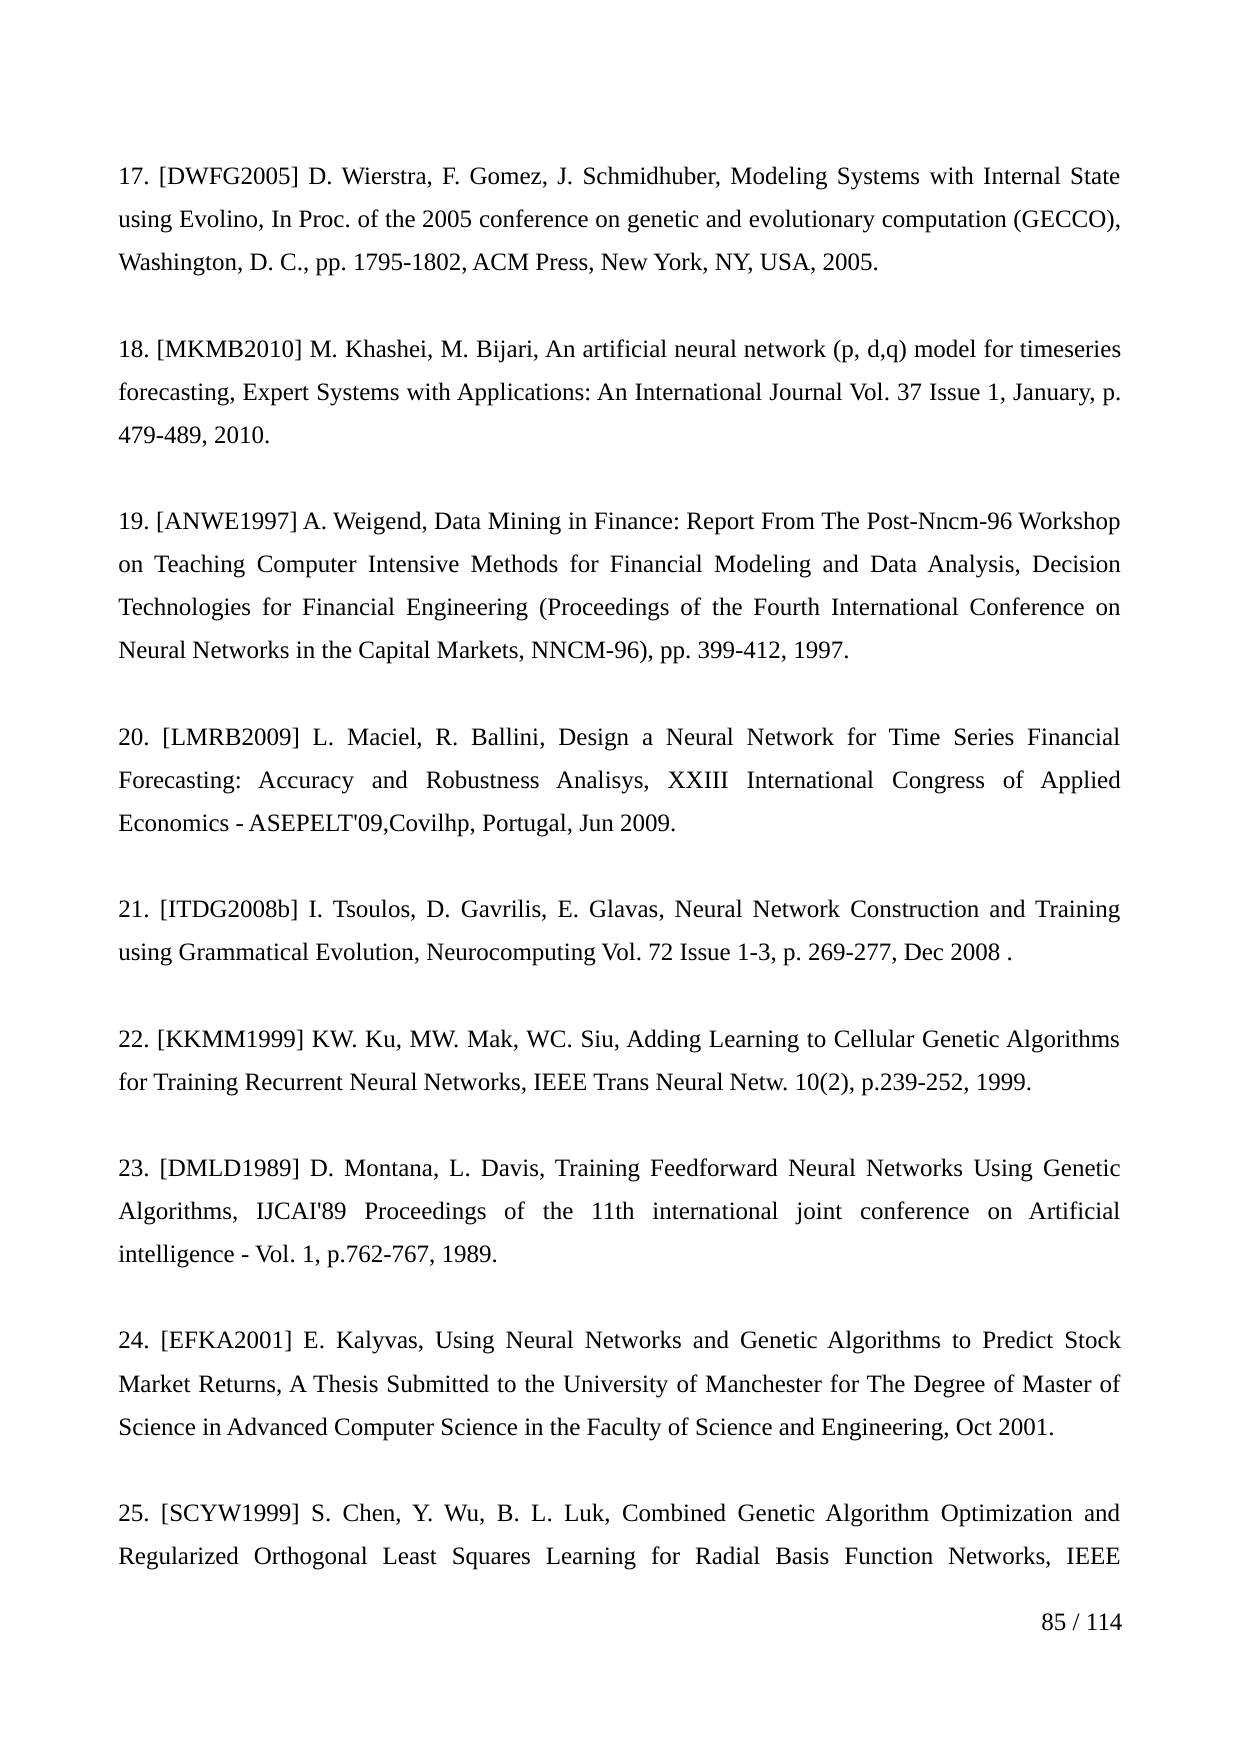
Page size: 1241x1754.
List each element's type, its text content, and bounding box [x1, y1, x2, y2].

text 22. [KKMM1999] KW. Ku, MW. Mak, WC. Siu, Adding Learning to Cellular Genetic Algorithms for Training Recurrent Neural Networks, IEEE Trans Neural Netw. 10(2), p.239-252, 1999. [118, 1024, 1122, 1096]
text 17. [DWFG2005] D. Wierstra, F. Gomez, J. Schmidhuber, Modeling Systems with Internal State using Evolino, In Proc. of the 2005 conference on genetic and evolutionary computation (GECCO), Washington, D. C., pp. 1795-1802, ACM Press, New York, NY, USA, 2005. [118, 161, 1122, 276]
text 25. [SCYW1999] S. Chen, Y. Wu, B. L. Luk, Combined Genetic Algorithm Optimization and Regularized Orthogonal Least Squares Learning for Radial Basis Function Networks, IEEE [118, 1498, 1122, 1570]
text 19. [ANWE1997] A. Weigend, Data Mining in Finance: Report From The Post-Nncm-96 Workshop on Teaching Computer Intensive Methods for Financial Modeling and Data Analysis, Decision Technologies for Financial Engineering (Proceedings of the Fourth International Conference on Neural Networks in the Capital Markets, NNCM-96), pp. 399-412, 1997. [118, 506, 1122, 664]
text 23. [DMLD1989] D. Montana, L. Davis, Training Feedforward Neural Networks Using Genetic Algorithms, IJCAI'89 Proceedings of the 11th international joint conference on Artificial intelligence - Vol. 1, p.762-767, 1989. [118, 1153, 1122, 1268]
text 20. [LMRB2009] L. Maciel, R. Ballini, Design a Neural Network for Time Series Financial Forecasting: Accuracy and Robustness Analisys, XXIII International Congress of Applied Economics - ASEPELT'09,Covilhp, Portugal, Jun 2009. [118, 722, 1122, 837]
text 18. [MKMB2010] M. Khashei, M. Bijari, An artificial neural network (p, d,q) model for timeseries forecasting, Expert Systems with Applications: An International Journal Vol. 37 Issue 1, January, p. 479-489, 2010. [118, 334, 1122, 449]
text 21. [ITDG2008b] I. Tsoulos, D. Gavrilis, E. Glavas, Neural Network Construction and Training using Grammatical Evolution, Neurocomputing Vol. 72 Issue 1-3, p. 269-277, Dec 2008 . [118, 894, 1122, 966]
text 24. [EFKA2001] E. Kalyvas, Using Neural Networks and Genetic Algorithms to Predict Stock Market Returns, A Thesis Submitted to the University of Manchester for The Degree of Master of Science in Advanced Computer Science in the Faculty of Science and Engineering, Oct 2001. [118, 1326, 1122, 1441]
